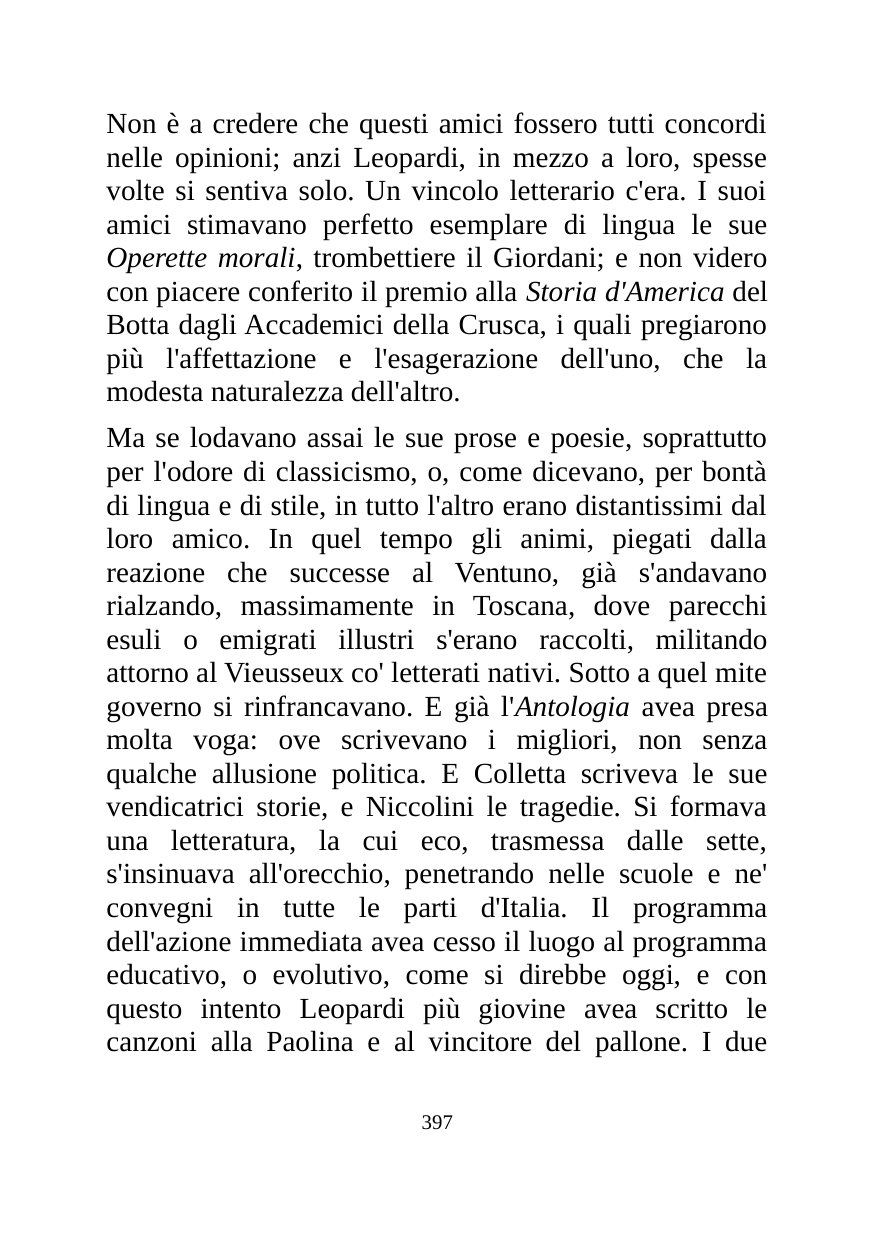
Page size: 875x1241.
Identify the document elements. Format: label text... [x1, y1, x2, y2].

text Non è a credere che questi amici fossero tutti concordi nelle opinioni; anzi Leopardi, in mezzo a loro, spesse volte si sentiva solo. Un vincolo letterario c'era. I suoi amici stimavano perfetto esemplare di lingua le sue Operette morali, trombettiere il Giordani; e non videro con piacere conferito il premio alla Storia d'America del Botta dagli Accademici della Crusca, i quali pregiarono più l'affettazione e l'esagerazione dell'uno, che la modesta naturalezza dell'altro. [106, 106, 768, 408]
text Ma se lodavano assai le sue prose e poesie, soprattutto per l'odore di classicismo, o, come dicevano, per bontà di lingua e di stile, in tutto l'altro erano distantissimi dal loro amico. In quel tempo gli animi, piegati dalla reazione che successe al Ventuno, già s'andavano rialzando, massimamente in Toscana, dove parecchi esuli o emigrati illustri s'erano raccolti, militando attorno al Vieusseux co' letterati nativi. Sotto a quel mite governo si rinfrancavano. E già l'Antologia avea presa molta voga: ove scrivevano i migliori, non senza qualche allusione politica. E Colletta scriveva le sue vendicatrici storie, e Niccolini le tragedie. Si formava una letteratura, la cui eco, trasmessa dalle sette, s'insinuava all'orecchio, penetrando nelle scuole e ne' convegni in tutte le parti d'Italia. Il programma dell'azione immediata avea cesso il luogo al programma educativo, o evolutivo, come si direbbe oggi, e con questo intento Leopardi più giovine avea scritto le canzoni alla Paolina e al vincitore del pallone. I due [106, 421, 768, 1058]
